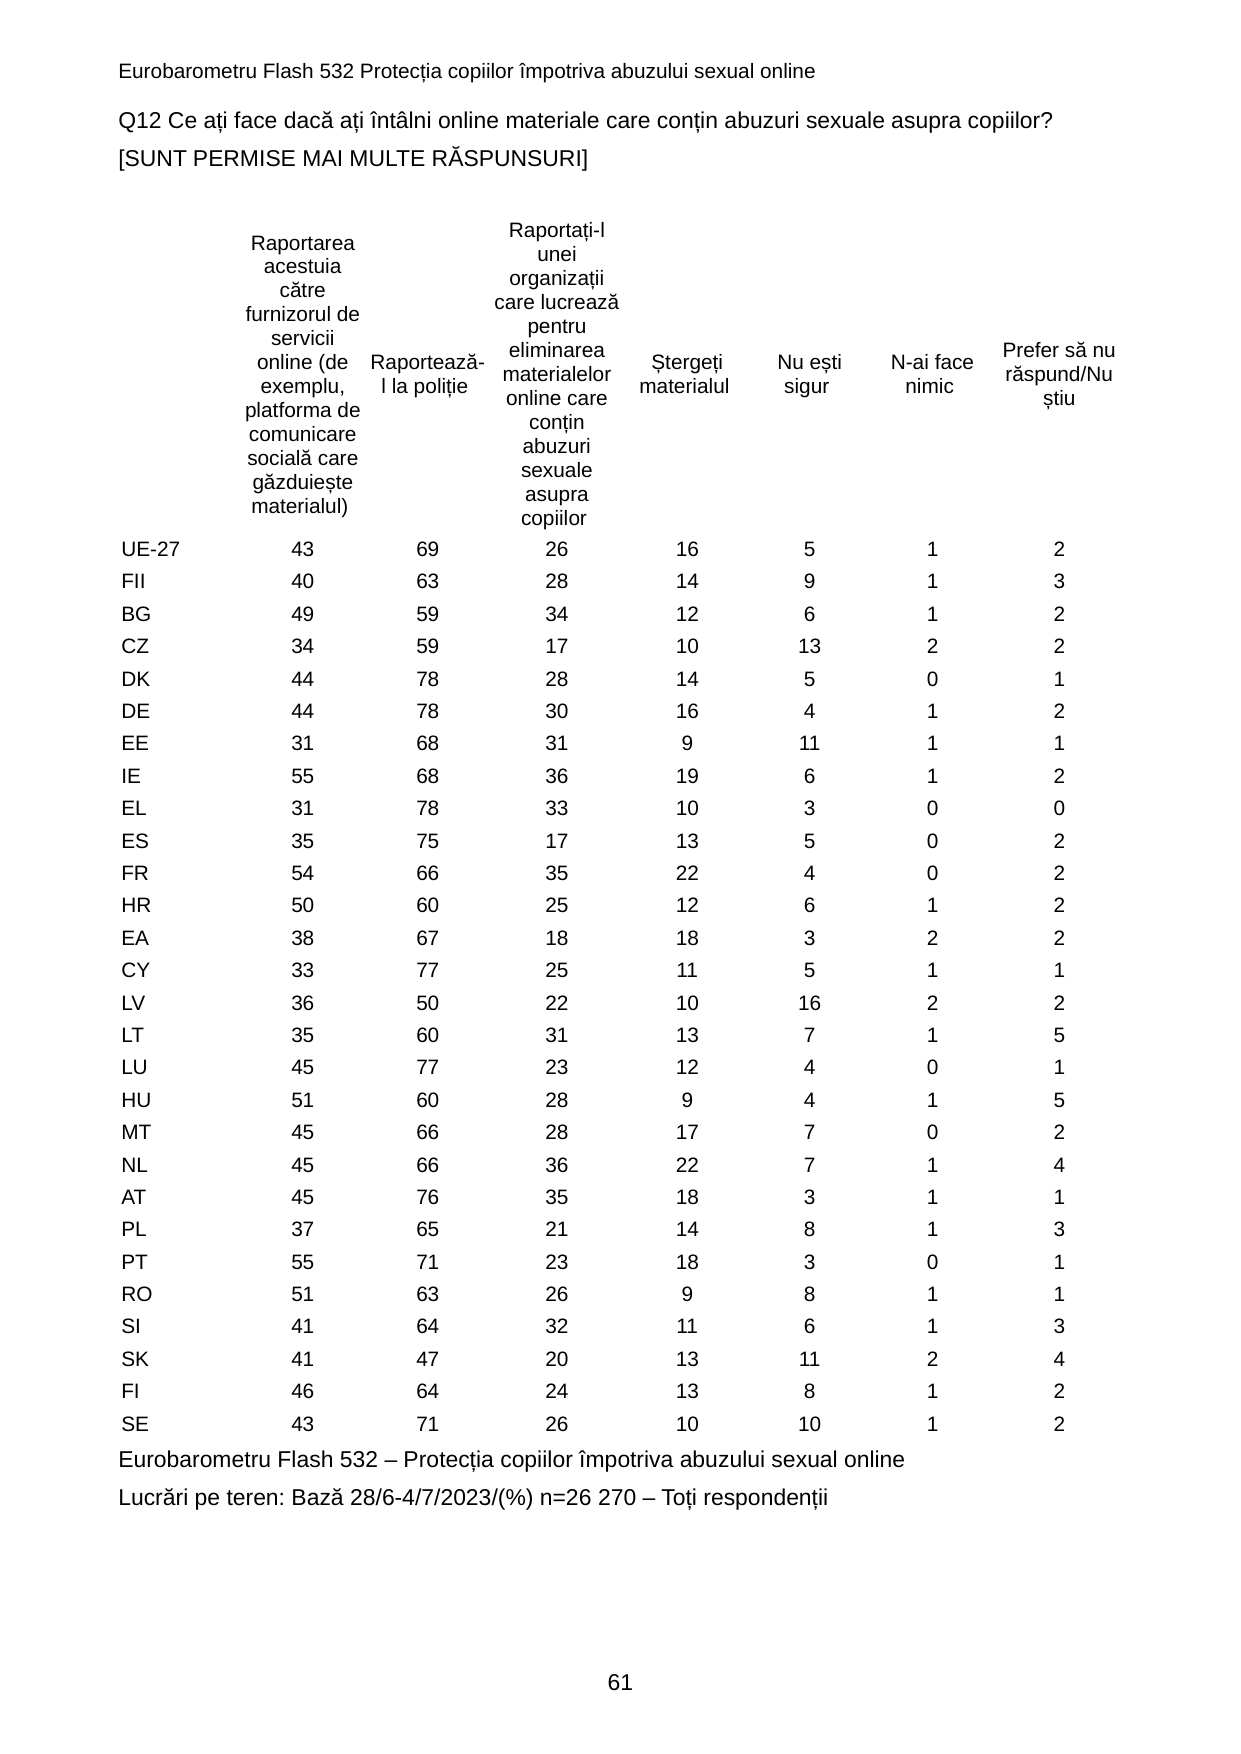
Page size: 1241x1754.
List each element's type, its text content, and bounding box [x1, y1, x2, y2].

table_cell 30 [489, 695, 624, 727]
table_cell 0 [869, 1245, 996, 1278]
table_cell 8 [750, 1375, 869, 1407]
table_cell 1 [869, 533, 996, 565]
table_cell 66 [366, 1148, 489, 1181]
table_cell 50 [366, 986, 489, 1019]
table_cell 13 [624, 1343, 750, 1375]
table_cell 16 [624, 695, 750, 727]
table_header Raportați-l unei organizații care lucrează pentru eliminarea materialelor online care conțin abuzuri sexuale asupra copiilor [489, 215, 624, 533]
table_cell 10 [624, 986, 750, 1019]
table_cell 2 [996, 630, 1122, 662]
table_cell 1 [869, 1408, 996, 1440]
table_cell 26 [489, 1278, 624, 1310]
table_cell 18 [624, 921, 750, 954]
table_cell PT [118, 1245, 239, 1278]
table_cell 12 [624, 889, 750, 921]
table_cell 17 [489, 824, 624, 857]
table_cell 36 [239, 986, 366, 1019]
table_cell 0 [869, 857, 996, 889]
table_cell 3 [750, 1181, 869, 1213]
table_cell 25 [489, 954, 624, 986]
table_cell 22 [624, 1148, 750, 1181]
table_cell 1 [869, 1019, 996, 1051]
table_cell 10 [624, 1408, 750, 1440]
table_cell 2 [869, 986, 996, 1019]
table_cell 45 [239, 1148, 366, 1181]
table_cell 28 [489, 1084, 624, 1116]
table_cell 55 [239, 760, 366, 792]
table_cell 71 [366, 1245, 489, 1278]
table_cell 50 [239, 889, 366, 921]
table_cell 47 [366, 1343, 489, 1375]
table_cell 1 [996, 662, 1122, 695]
table_cell 67 [366, 921, 489, 954]
table_header Raportează-l la poliție [366, 215, 489, 533]
table_cell 41 [239, 1310, 366, 1343]
table_cell 59 [366, 598, 489, 630]
table_cell 40 [239, 565, 366, 597]
table_cell 68 [366, 727, 489, 759]
text [SUNT PERMISE MAI MULTE RĂSPUNSURI] [118, 145, 1122, 171]
table_cell LT [118, 1019, 239, 1051]
table_cell 20 [489, 1343, 624, 1375]
table_cell 4 [996, 1148, 1122, 1181]
table_cell 5 [996, 1019, 1122, 1051]
table_cell 2 [996, 1408, 1122, 1440]
table_cell 60 [366, 889, 489, 921]
table_cell 1 [869, 760, 996, 792]
table_cell 41 [239, 1343, 366, 1375]
table_cell CY [118, 954, 239, 986]
table_cell LV [118, 986, 239, 1019]
table_cell BG [118, 598, 239, 630]
table_cell 78 [366, 662, 489, 695]
table_cell 14 [624, 662, 750, 695]
table_cell 11 [750, 1343, 869, 1375]
table_cell 71 [366, 1408, 489, 1440]
table_cell 78 [366, 792, 489, 824]
table_cell 13 [624, 1375, 750, 1407]
table_cell 1 [869, 1181, 996, 1213]
table_cell 46 [239, 1375, 366, 1407]
table_cell 3 [750, 921, 869, 954]
table_cell 51 [239, 1278, 366, 1310]
table_cell 5 [750, 954, 869, 986]
table_cell 43 [239, 1408, 366, 1440]
table_cell UE-27 [118, 533, 239, 565]
table_cell FR [118, 857, 239, 889]
table_cell 8 [750, 1278, 869, 1310]
table_cell RO [118, 1278, 239, 1310]
table_cell 1 [996, 1245, 1122, 1278]
table_cell 51 [239, 1084, 366, 1116]
table_cell 75 [366, 824, 489, 857]
table_cell 66 [366, 1116, 489, 1148]
table_header [118, 215, 239, 533]
table_cell 35 [489, 857, 624, 889]
table_cell 23 [489, 1245, 624, 1278]
table_cell 3 [750, 792, 869, 824]
table_cell 3 [996, 1310, 1122, 1343]
table_cell 6 [750, 760, 869, 792]
table_cell 55 [239, 1245, 366, 1278]
table_cell 3 [996, 1213, 1122, 1245]
table_cell 60 [366, 1019, 489, 1051]
table_cell 7 [750, 1116, 869, 1148]
text Q12 Ce ați face dacă ați întâlni online materiale care conțin abuzuri sexuale asupra copiilor? [118, 107, 1122, 133]
table_cell 4 [750, 857, 869, 889]
table_cell 1 [869, 954, 996, 986]
table_cell 0 [869, 662, 996, 695]
table_cell 28 [489, 565, 624, 597]
text Eurobarometru Flash 532 – Protecția copiilor împotriva abuzului sexual online [118, 1446, 1122, 1472]
table_cell 1 [996, 954, 1122, 986]
table_cell 9 [624, 727, 750, 759]
table_cell 1 [869, 565, 996, 597]
table_cell 14 [624, 1213, 750, 1245]
table_cell 0 [869, 792, 996, 824]
table_cell 1 [869, 695, 996, 727]
table_cell 5 [750, 533, 869, 565]
table_cell 9 [750, 565, 869, 597]
table_cell 28 [489, 1116, 624, 1148]
table_cell EA [118, 921, 239, 954]
table_cell 3 [996, 565, 1122, 597]
table_cell 0 [869, 1051, 996, 1083]
table_cell 19 [624, 760, 750, 792]
table_header N-ai face nimic [869, 215, 996, 533]
table_header Ștergeți materialul [624, 215, 750, 533]
table_cell 2 [996, 921, 1122, 954]
table_cell EE [118, 727, 239, 759]
table_cell 4 [750, 1084, 869, 1116]
table_cell 68 [366, 760, 489, 792]
table_cell 77 [366, 1051, 489, 1083]
table_cell ES [118, 824, 239, 857]
table_cell FII [118, 565, 239, 597]
table_cell 35 [489, 1181, 624, 1213]
table_cell 1 [869, 1213, 996, 1245]
table_cell 26 [489, 533, 624, 565]
table_cell 2 [996, 533, 1122, 565]
table_cell 1 [996, 727, 1122, 759]
table_cell 64 [366, 1375, 489, 1407]
table_cell 43 [239, 533, 366, 565]
table_cell EL [118, 792, 239, 824]
table_cell 54 [239, 857, 366, 889]
table_cell 44 [239, 695, 366, 727]
table_cell 2 [996, 760, 1122, 792]
table_cell 38 [239, 921, 366, 954]
table_cell 11 [624, 1310, 750, 1343]
table_cell 13 [624, 824, 750, 857]
table_cell 1 [869, 1084, 996, 1116]
table_cell 12 [624, 598, 750, 630]
table_cell 24 [489, 1375, 624, 1407]
table_cell 28 [489, 662, 624, 695]
table_cell 2 [996, 857, 1122, 889]
table_cell 2 [869, 1343, 996, 1375]
table_cell 59 [366, 630, 489, 662]
table_cell 6 [750, 889, 869, 921]
table_cell MT [118, 1116, 239, 1148]
table_cell 3 [750, 1245, 869, 1278]
table_cell 2 [996, 1375, 1122, 1407]
table_cell 1 [996, 1051, 1122, 1083]
table_cell 11 [624, 954, 750, 986]
table_cell SI [118, 1310, 239, 1343]
table_cell NL [118, 1148, 239, 1181]
table_cell 21 [489, 1213, 624, 1245]
table_cell 2 [996, 824, 1122, 857]
table_cell 5 [750, 824, 869, 857]
table_cell 45 [239, 1116, 366, 1148]
table_cell 1 [996, 1278, 1122, 1310]
table_cell 17 [624, 1116, 750, 1148]
table_cell 4 [750, 695, 869, 727]
table_cell 35 [239, 1019, 366, 1051]
table_cell 6 [750, 598, 869, 630]
table_cell SK [118, 1343, 239, 1375]
table_cell 63 [366, 565, 489, 597]
table_cell 2 [996, 1116, 1122, 1148]
table_cell 78 [366, 695, 489, 727]
table_cell 44 [239, 662, 366, 695]
table_cell 9 [624, 1084, 750, 1116]
table_cell AT [118, 1181, 239, 1213]
table_cell HR [118, 889, 239, 921]
table_cell 76 [366, 1181, 489, 1213]
table_cell 34 [489, 598, 624, 630]
table_cell 6 [750, 1310, 869, 1343]
table_cell 31 [489, 1019, 624, 1051]
table_cell 1 [869, 1148, 996, 1181]
table_cell 77 [366, 954, 489, 986]
table_cell 8 [750, 1213, 869, 1245]
table_cell 2 [996, 889, 1122, 921]
table_cell 34 [239, 630, 366, 662]
table_cell 1 [869, 1375, 996, 1407]
table_cell 2 [996, 695, 1122, 727]
table_cell IE [118, 760, 239, 792]
table_cell 13 [750, 630, 869, 662]
table_cell LU [118, 1051, 239, 1083]
table_cell 1 [869, 598, 996, 630]
table_cell HU [118, 1084, 239, 1116]
table_cell 16 [624, 533, 750, 565]
table_cell 18 [489, 921, 624, 954]
table_cell DE [118, 695, 239, 727]
table_cell 18 [624, 1181, 750, 1213]
table_cell 49 [239, 598, 366, 630]
table_cell 7 [750, 1019, 869, 1051]
table_cell 5 [750, 662, 869, 695]
table_cell 16 [750, 986, 869, 1019]
table_cell 23 [489, 1051, 624, 1083]
table_cell 60 [366, 1084, 489, 1116]
table_cell 2 [996, 986, 1122, 1019]
table_cell 5 [996, 1084, 1122, 1116]
table_cell 7 [750, 1148, 869, 1181]
table_cell 17 [489, 630, 624, 662]
table_cell FI [118, 1375, 239, 1407]
table_cell 45 [239, 1181, 366, 1213]
table_cell 32 [489, 1310, 624, 1343]
table_cell 10 [624, 792, 750, 824]
table_cell 22 [489, 986, 624, 1019]
table_cell 36 [489, 760, 624, 792]
table_cell 33 [239, 954, 366, 986]
table_cell 1 [869, 727, 996, 759]
table_cell 10 [624, 630, 750, 662]
table_cell 33 [489, 792, 624, 824]
table_cell 22 [624, 857, 750, 889]
table_cell 2 [996, 598, 1122, 630]
table_cell 4 [996, 1343, 1122, 1375]
table_cell 4 [750, 1051, 869, 1083]
table_cell 69 [366, 533, 489, 565]
table_cell 37 [239, 1213, 366, 1245]
table_cell 12 [624, 1051, 750, 1083]
table_cell 2 [869, 630, 996, 662]
table_cell 31 [239, 727, 366, 759]
table_cell PL [118, 1213, 239, 1245]
table_cell 0 [996, 792, 1122, 824]
table_cell 14 [624, 565, 750, 597]
table_cell 0 [869, 824, 996, 857]
table_cell 0 [869, 1116, 996, 1148]
table_cell 26 [489, 1408, 624, 1440]
table_cell DK [118, 662, 239, 695]
table_cell 1 [996, 1181, 1122, 1213]
table_cell 45 [239, 1051, 366, 1083]
table_cell 10 [750, 1408, 869, 1440]
table_cell 2 [869, 921, 996, 954]
table_cell 35 [239, 824, 366, 857]
table_cell 63 [366, 1278, 489, 1310]
table_cell 31 [239, 792, 366, 824]
table_header Prefer să nu răspund/Nu știu [996, 215, 1122, 533]
table_header Nu ești sigur [750, 215, 869, 533]
table_cell CZ [118, 630, 239, 662]
table_cell 1 [869, 1278, 996, 1310]
table_cell 64 [366, 1310, 489, 1343]
table_header Raportarea acestuia către furnizorul de servicii online (de exemplu, platforma de comunicare socială care găzduiește materialul) [239, 215, 366, 533]
table_cell 13 [624, 1019, 750, 1051]
table_cell 65 [366, 1213, 489, 1245]
table_cell 1 [869, 1310, 996, 1343]
table_cell 66 [366, 857, 489, 889]
table_cell 18 [624, 1245, 750, 1278]
table_cell 11 [750, 727, 869, 759]
table_cell 36 [489, 1148, 624, 1181]
table_cell 9 [624, 1278, 750, 1310]
text Lucrări pe teren: Bază 28/6-4/7/2023/(%) n=26 270 – Toți respondenții [118, 1484, 1122, 1510]
table_cell 31 [489, 727, 624, 759]
table_cell 1 [869, 889, 996, 921]
table_cell SE [118, 1408, 239, 1440]
table_cell 25 [489, 889, 624, 921]
